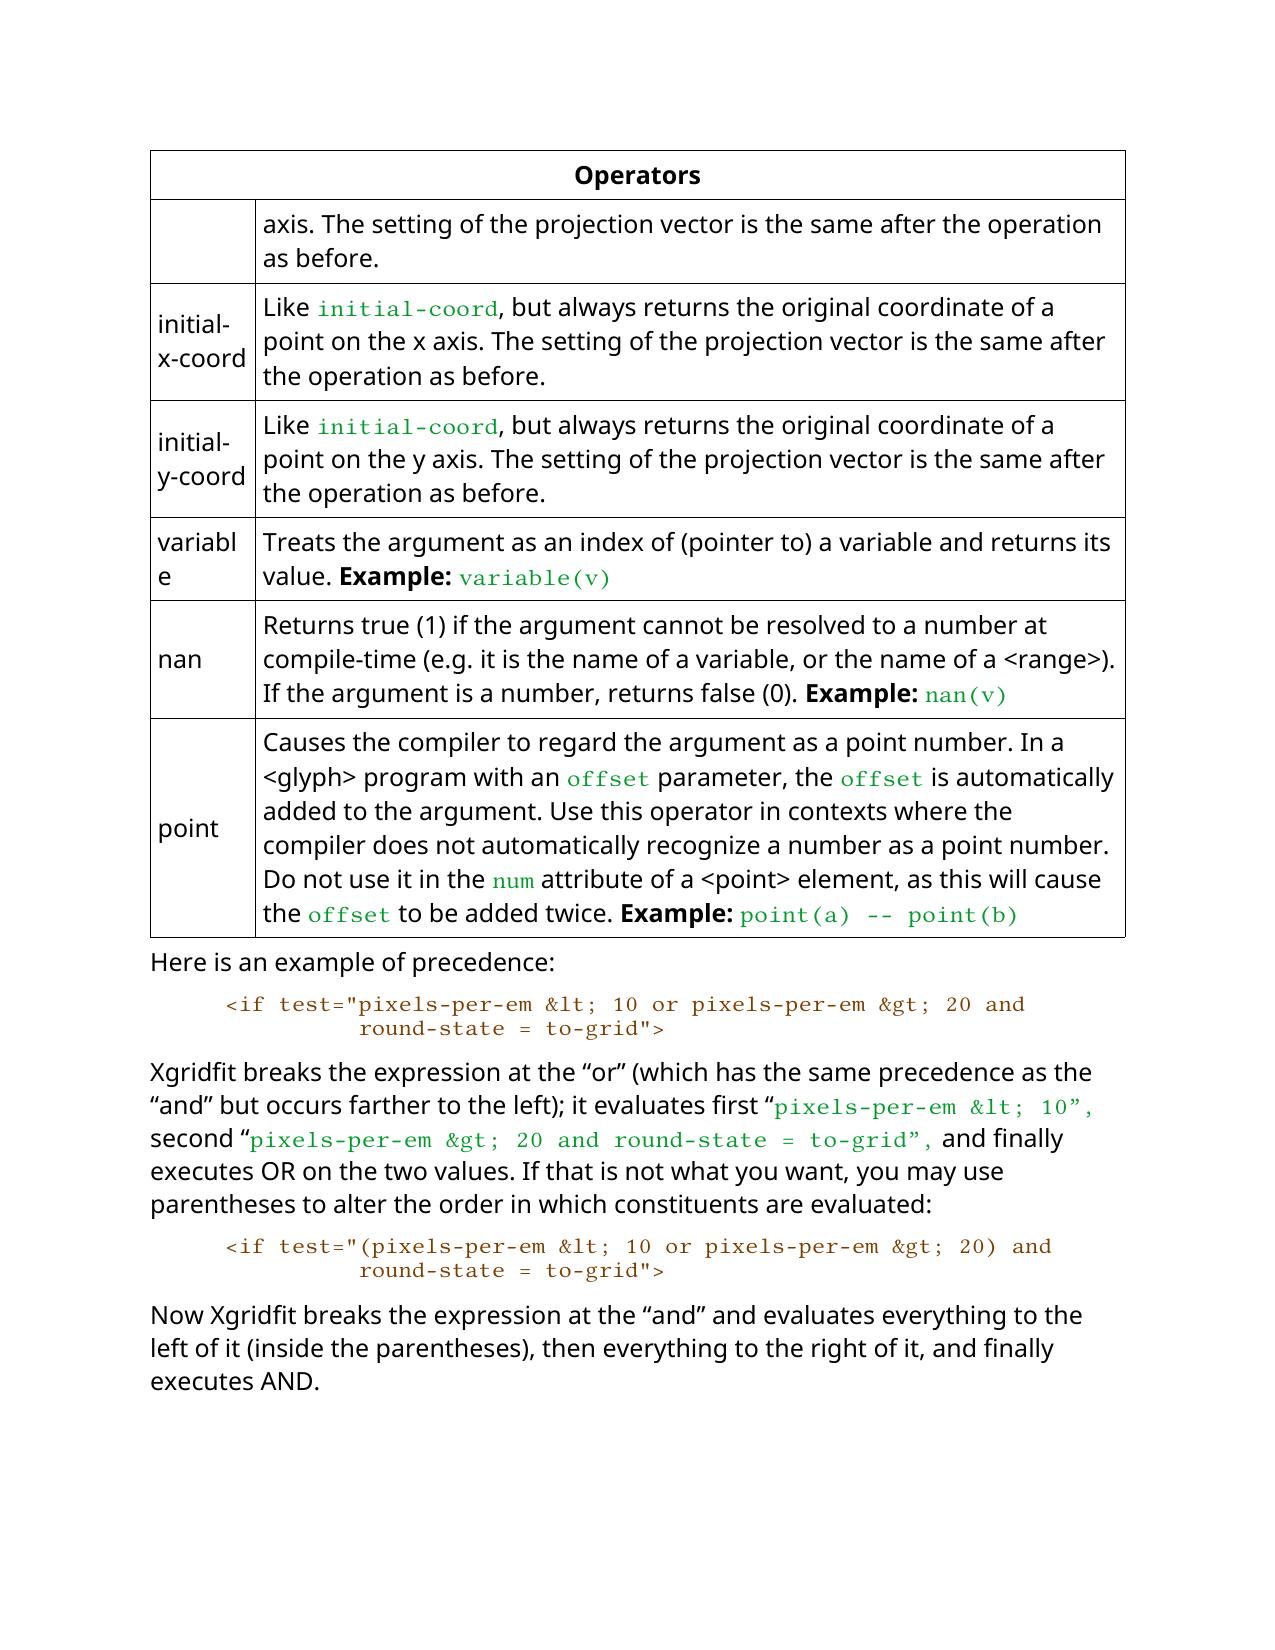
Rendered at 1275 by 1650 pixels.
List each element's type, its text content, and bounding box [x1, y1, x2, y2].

table_cell Returns true (1) if the argument cannot be resolved to a number at compile-time (e.g. it is the name of a variable, or the name of a <range>). If the argument is a number, returns false (0). Example: nan(v) [256, 601, 1125, 717]
table_cell nan [151, 601, 255, 717]
table_cell initial-x-coord [151, 284, 255, 400]
table_header Operators [151, 151, 1125, 199]
table_cell Like initial-coord, but always returns the original coordinate of a point on the y axis. The setting of the projection vector is the same after the operation as before. [256, 401, 1125, 517]
table_cell initial-y-coord [151, 401, 255, 517]
table_cell Like initial-coord, but always returns the original coordinate of a point on the x axis. The setting of the projection vector is the same after the operation as before. [256, 284, 1125, 400]
text <if test="(pixels-per-em &lt; 10 or pixels-per-em &gt; 20) and round-state = to-grid"> [225, 1235, 1125, 1283]
text Xgridfit breaks the expression at the “or” (which has the same precedence as the “and” but occurs farther to the left); it evaluates first “pixels-per-em &lt; 10”, second “pixels-per-em &gt; 20 and round-state = to-grid”, and finally executes OR on the two values. If that is not what you want, you may use parentheses to alter the order in which constituents are evaluated: [150, 1055, 1125, 1220]
table_cell Causes the compiler to regard the argument as a point number. In a <glyph> program with an offset parameter, the offset is automatically added to the argument. Use this operator in contexts where the compiler does not automatically recognize a number as a point number. Do not use it in the num attribute of a <point> element, as this will cause the offset to be added twice. Example: point(a) -- point(b) [256, 719, 1125, 937]
table_cell Treats the argument as an index of (pointer to) a variable and returns its value. Example: variable(v) [256, 518, 1125, 600]
table_cell variable [151, 518, 255, 600]
text <if test="pixels-per-em &lt; 10 or pixels-per-em &gt; 20 and round-state = to-grid"> [225, 993, 1125, 1040]
table_cell [151, 200, 255, 282]
text Now Xgridfit breaks the expression at the “and” and evaluates everything to the left of it (inside the parentheses), then everything to the right of it, and finally executes AND. [150, 1298, 1125, 1397]
table_cell axis. The setting of the projection vector is the same after the operation as before. [256, 200, 1125, 282]
text Here is an example of precedence: [150, 944, 1125, 978]
table_cell point [151, 719, 255, 937]
